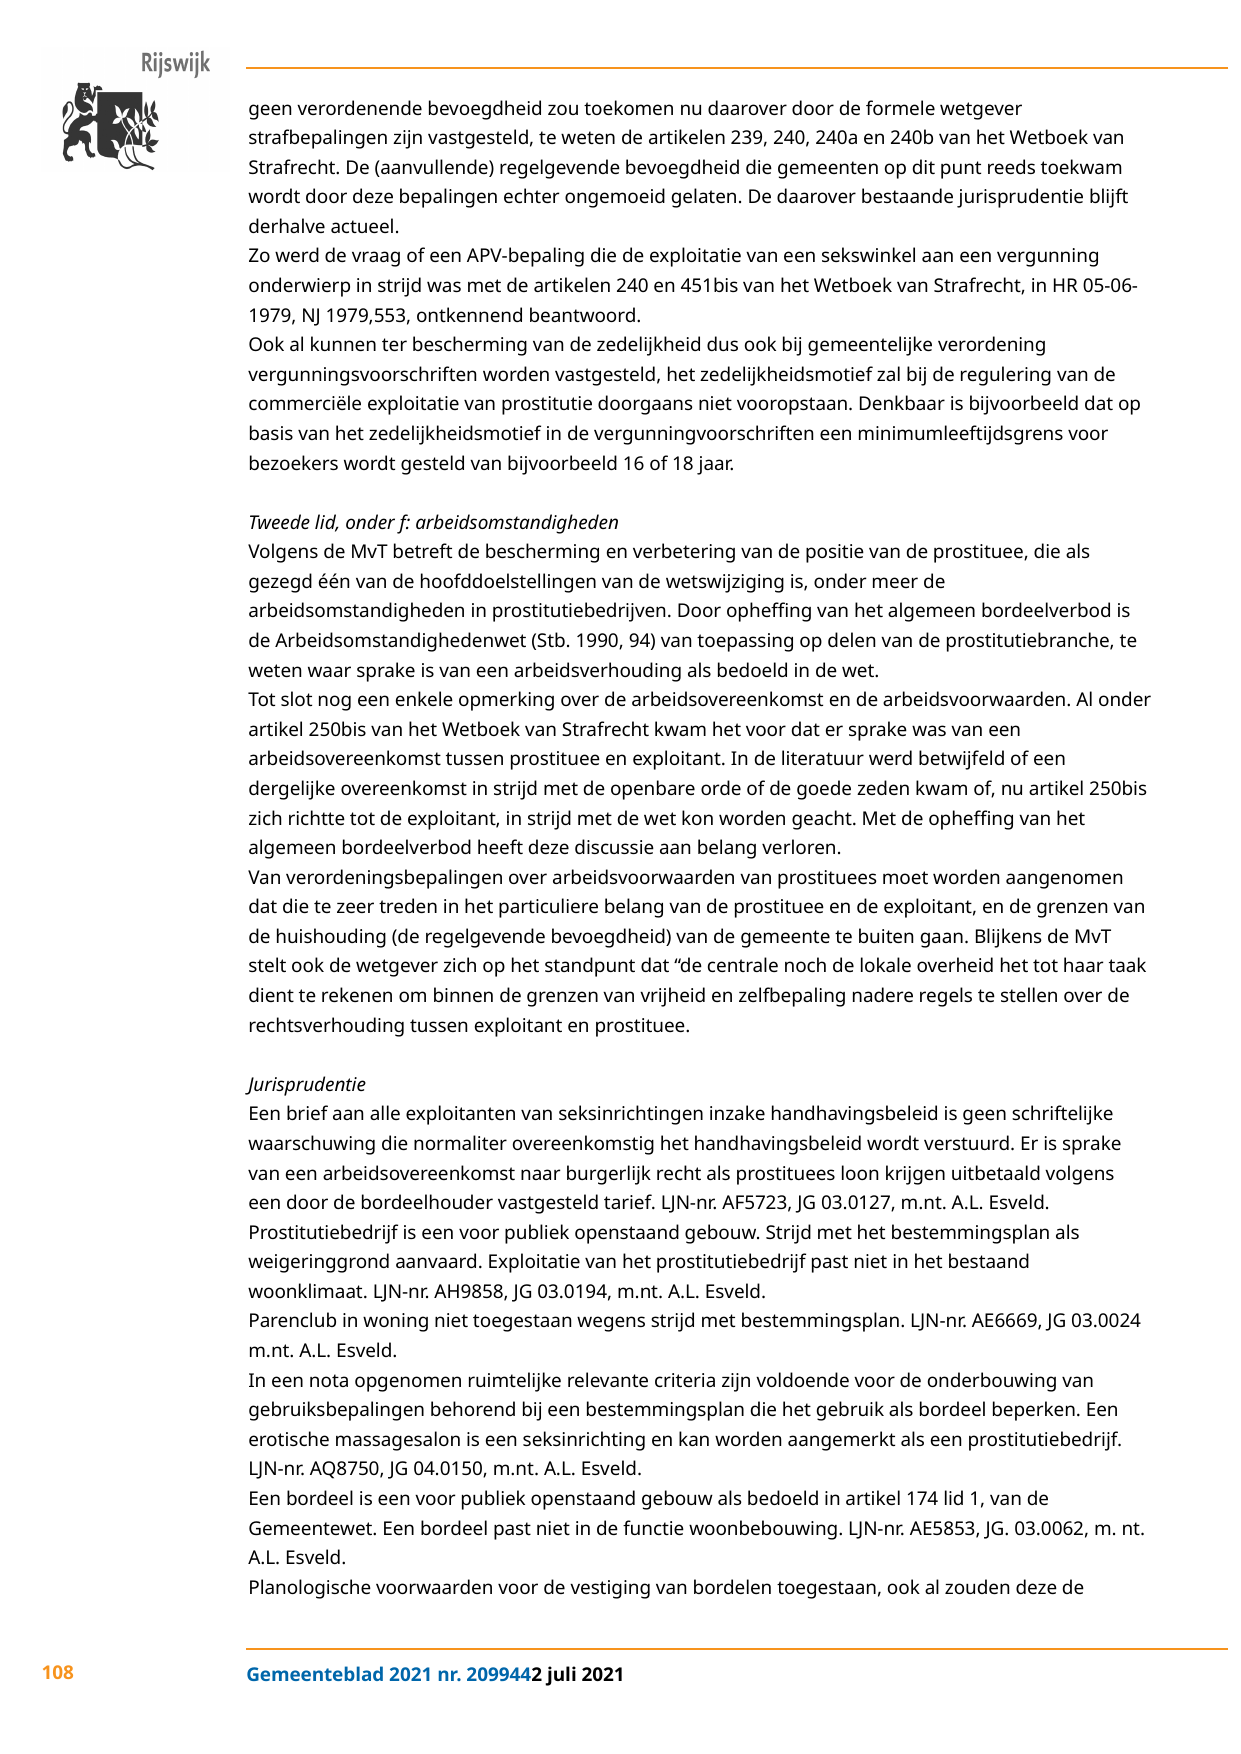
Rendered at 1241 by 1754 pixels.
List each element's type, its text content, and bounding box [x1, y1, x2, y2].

text Jurisprudentie [248, 1071, 1152, 1097]
text Een brief aan alle exploitanten van seksinrichtingen inzake handhavingsbeleid is geen schriftelijke waarschuwing die normaliter overeenkomstig het handhavingsbeleid wordt verstuurd. Er is sprake van een arbeidsovereenkomst naar burgerlijk recht als prostituees loon krijgen uitbetaald volgens een door de bordeelhouder vastgesteld tarief. LJN-nr. AF5723, JG 03.0127, m.nt. A.L. Esveld. [248, 1101, 1152, 1215]
text Tot slot nog een enkele opmerking over de arbeidsovereenkomst en de arbeidsvoorwaarden. Al onder artikel 250bis van het Wetboek van Strafrecht kwam het voor dat er sprake was van een arbeidsovereenkomst tussen prostituee en exploitant. In de literatuur werd betwijfeld of een dergelijke overeenkomst in strijd met de openbare orde of de goede zeden kwam of, nu artikel 250bis zich richtte tot de exploitant, in strijd met de wet kon worden geacht. Met de opheffing van het algemeen bordeelverbod heeft deze discussie aan belang verloren. [248, 686, 1152, 860]
picture [41, 47, 231, 172]
text Volgens de MvT betreft de bescherming en verbetering van de positie van de prostituee, die als gezegd één van de hoofddoelstellingen van de wetswijziging is, onder meer de arbeidsomstandigheden in prostitutiebedrijven. Door opheffing van het algemeen bordeelverbod is de Arbeidsomstandighedenwet (Stb. 1990, 94) van toepassing op delen van de prostitutiebranche, te weten waar sprake is van een arbeidsverhouding als bedoeld in de wet. [248, 538, 1152, 683]
text Tweede lid, onder f: arbeidsomstandigheden [248, 509, 1152, 535]
text geen verordenende bevoegdheid zou toekomen nu daarover door de formele wetgever strafbepalingen zijn vastgesteld, te weten de artikelen 239, 240, 240a en 240b van het Wetboek van Strafrecht. De (aanvullende) regelgevende bevoegdheid die gemeenten op dit punt reeds toekwam wordt door deze bepalingen echter ongemoeid gelaten. De daarover bestaande jurisprudentie blijft derhalve actueel. [248, 95, 1152, 239]
text Een bordeel is een voor publiek openstaand gebouw als bedoeld in artikel 174 lid 1, van de Gemeentewet. Een bordeel past niet in de functie woonbebouwing. LJN-nr. AE5853, JG. 03.0062, m. nt. A.L. Esveld. [248, 1485, 1152, 1570]
text Van verordeningsbepalingen over arbeidsvoorwaarden van prostituees moet worden aangenomen dat die te zeer treden in het particuliere belang van de prostituee en de exploitant, en de grenzen van de huishouding (de regelgevende bevoegdheid) van de gemeente te buiten gaan. Blijkens de MvT stelt ook de wetgever zich op het standpunt dat “de centrale noch de lokale overheid het tot haar taak dient te rekenen om binnen de grenzen van vrijheid en zelfbepaling nadere regels te stellen over de rechtsverhouding tussen exploitant en prostituee. [248, 864, 1152, 1038]
text Parenclub in woning niet toegestaan wegens strijd met bestemmingsplan. LJN-nr. AE6669, JG 03.0024 m.nt. A.L. Esveld. [248, 1308, 1152, 1363]
text Prostitutiebedrijf is een voor publiek openstaand gebouw. Strijd met het bestemmingsplan als weigeringgrond aanvaard. Exploitatie van het prostitutiebedrijf past niet in het bestaand woonklimaat. LJN-nr. AH9858, JG 03.0194, m.nt. A.L. Esveld. [248, 1219, 1152, 1304]
text In een nota opgenomen ruimtelijke relevante criteria zijn voldoende voor de onderbouwing van gebruiksbepalingen behorend bij een bestemmingsplan die het gebruik als bordeel beperken. Een erotische massagesalon is een seksinrichting en kan worden aangemerkt als een prostitutiebedrijf. LJN-nr. AQ8750, JG 04.0150, m.nt. A.L. Esveld. [248, 1367, 1152, 1481]
text Planologische voorwaarden voor de vestiging van bordelen toegestaan, ook al zouden deze de [248, 1574, 1152, 1600]
text Zo werd de vraag of een APV-bepaling die de exploitatie van een sekswinkel aan een vergunning onderwierp in strijd was met de artikelen 240 en 451bis van het Wetboek van Strafrecht, in HR 05-06-1979, NJ 1979,553, ontkennend beantwoord. [248, 243, 1152, 328]
text Ook al kunnen ter bescherming van de zedelijkheid dus ook bij gemeentelijke verordening vergunningsvoorschriften worden vastgesteld, het zedelijkheidsmotief zal bij de regulering van de commerciële exploitatie van prostitutie doorgaans niet vooropstaan. Denkbaar is bijvoorbeeld dat op basis van het zedelijkheidsmotief in de vergunningvoorschriften een minimumleeftijdsgrens voor bezoekers wordt gesteld van bijvoorbeeld 16 of 18 jaar. [248, 331, 1152, 476]
